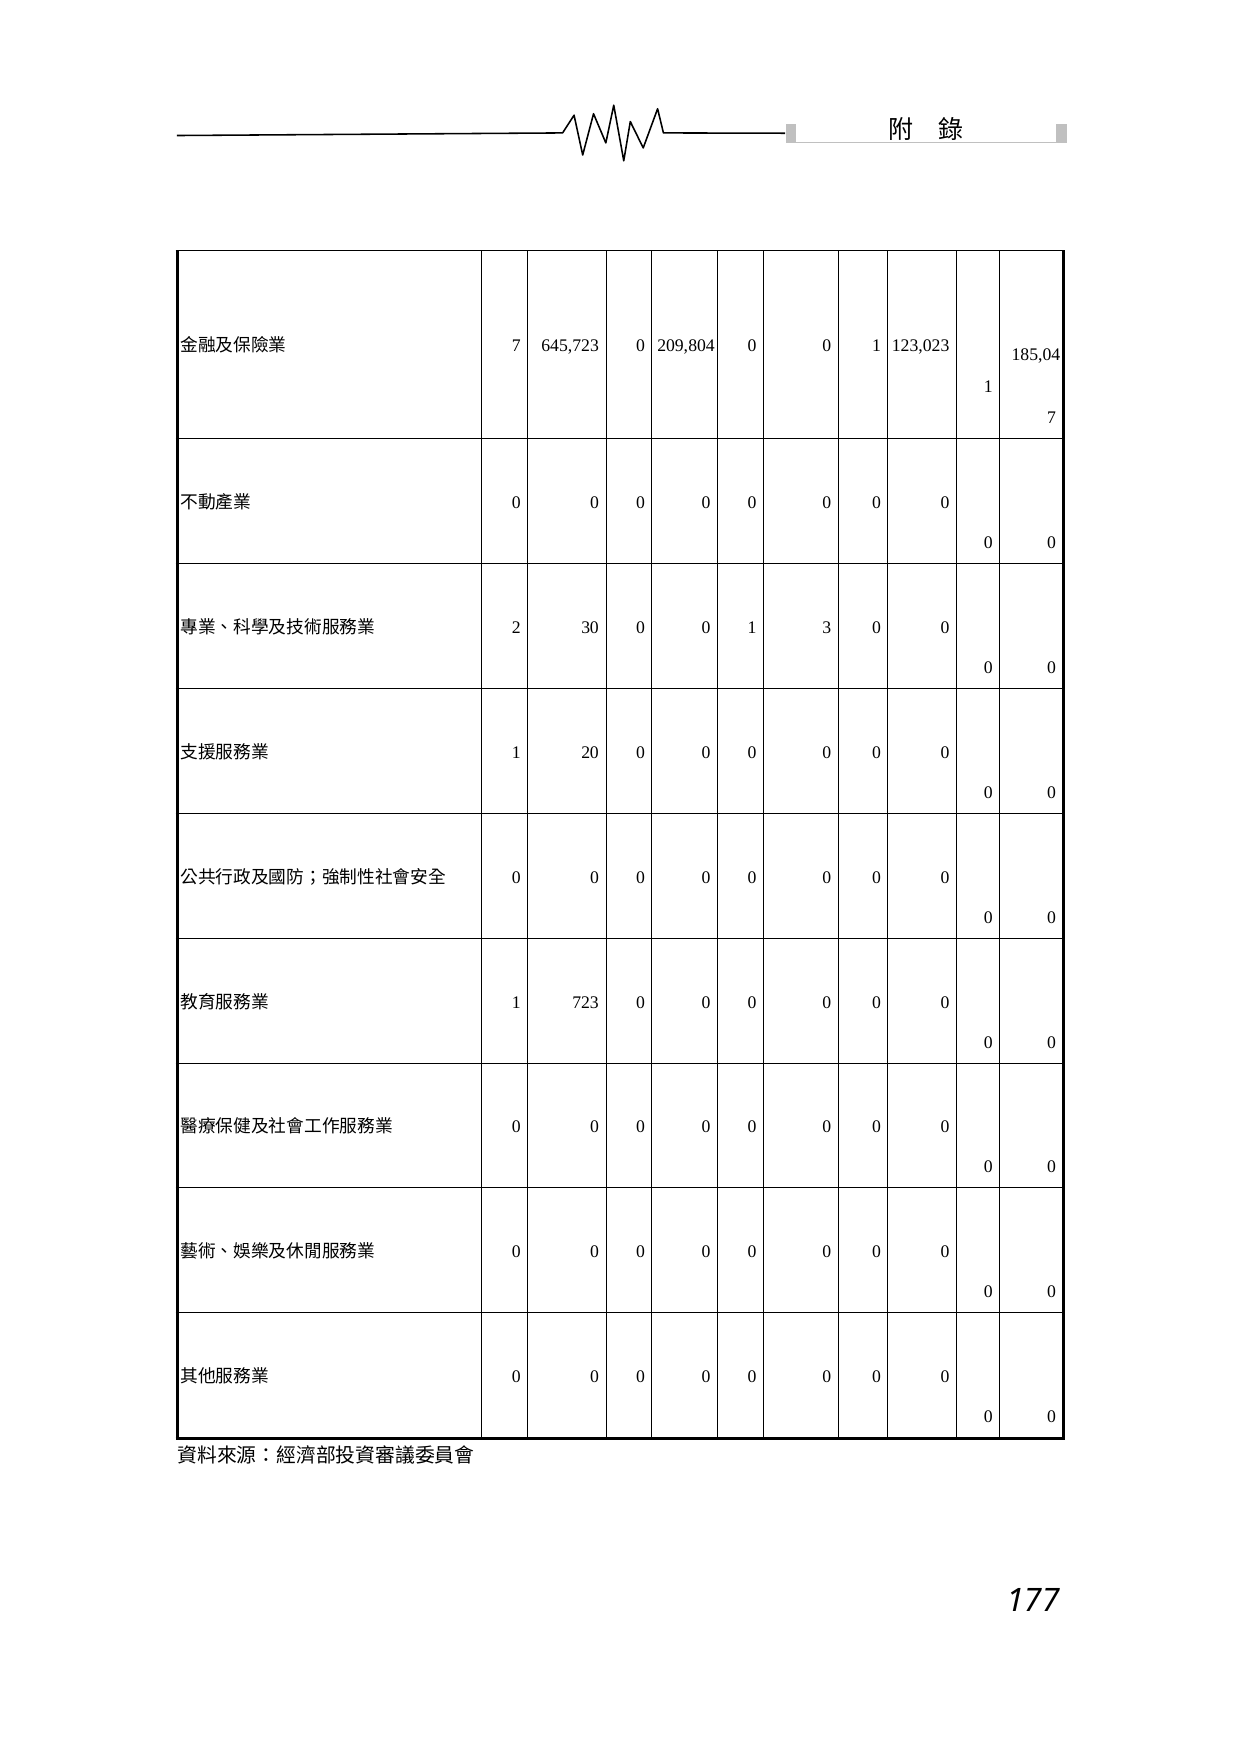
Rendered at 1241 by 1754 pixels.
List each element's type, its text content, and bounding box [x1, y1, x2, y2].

table_cell 0 [718, 1064, 763, 1187]
table_cell 0 [888, 1188, 956, 1312]
table_cell 0 [528, 1188, 606, 1312]
table_cell 0 [957, 1064, 999, 1187]
table_cell 0 [652, 439, 717, 563]
table_cell 0 [764, 689, 838, 813]
table_cell 0 [607, 564, 651, 688]
table_cell 0 [528, 439, 606, 563]
table_cell 0 [888, 1313, 956, 1437]
table_cell 0 [957, 439, 999, 563]
table_cell 0 [652, 689, 717, 813]
table_cell 0 [1000, 814, 1062, 938]
table_cell 0 [607, 439, 651, 563]
table_cell 0 [652, 939, 717, 1063]
table_cell 0 [607, 939, 651, 1063]
table_cell 0 [482, 814, 527, 938]
table_cell 0 [764, 814, 838, 938]
table_cell 0 [718, 1313, 763, 1437]
table_cell 30 [528, 564, 606, 688]
table_cell 7 [482, 251, 527, 438]
table_cell 0 [718, 814, 763, 938]
table_cell 支援服務業 [179, 689, 481, 813]
table_cell 20 [528, 689, 606, 813]
table_cell 0 [839, 564, 887, 688]
table_cell 0 [718, 689, 763, 813]
table_cell 0 [957, 564, 999, 688]
table_cell 0 [1000, 1313, 1062, 1437]
table_cell 0 [482, 1064, 527, 1187]
table_cell 0 [1000, 939, 1062, 1063]
table_cell 1 [482, 689, 527, 813]
table_cell 0 [652, 814, 717, 938]
table_cell 0 [607, 689, 651, 813]
table_cell 185,047 [1000, 251, 1062, 438]
table_cell 0 [764, 251, 838, 438]
table_cell 0 [888, 939, 956, 1063]
table_cell 0 [652, 564, 717, 688]
table_cell 0 [528, 814, 606, 938]
table_cell 藝術、娛樂及休閒服務業 [179, 1188, 481, 1312]
table_cell 0 [607, 251, 651, 438]
table_cell 0 [839, 1188, 887, 1312]
table_cell 0 [764, 439, 838, 563]
table_cell 0 [607, 1188, 651, 1312]
table_cell 0 [1000, 564, 1062, 688]
table_cell 0 [482, 1313, 527, 1437]
table_cell 0 [652, 1313, 717, 1437]
table_cell 0 [957, 1313, 999, 1437]
table_cell 723 [528, 939, 606, 1063]
table_cell 0 [957, 689, 999, 813]
table_cell 0 [652, 1064, 717, 1187]
table_cell 3 [764, 564, 838, 688]
table_cell 0 [718, 1188, 763, 1312]
table_cell 0 [888, 1064, 956, 1187]
table_cell 0 [839, 814, 887, 938]
table_cell 123,023 [888, 251, 956, 438]
table_cell 1 [839, 251, 887, 438]
table_cell 645,723 [528, 251, 606, 438]
table_cell 0 [764, 1188, 838, 1312]
table_cell 0 [839, 1064, 887, 1187]
table_cell 209,804 [652, 251, 717, 438]
table_cell 2 [482, 564, 527, 688]
table_cell 0 [888, 689, 956, 813]
table_cell 1 [482, 939, 527, 1063]
table_cell 教育服務業 [179, 939, 481, 1063]
table_cell 醫療保健及社會工作服務業 [179, 1064, 481, 1187]
table_cell 0 [718, 439, 763, 563]
table_cell 0 [764, 1313, 838, 1437]
table_cell 0 [482, 439, 527, 563]
table_cell 0 [888, 439, 956, 563]
table_cell 0 [652, 1188, 717, 1312]
table_cell 0 [839, 939, 887, 1063]
table_cell 公共行政及國防；強制性社會安全 [179, 814, 481, 938]
table_cell 1 [718, 564, 763, 688]
text 資料來源：經濟部投資審議委員會 [177, 1440, 1063, 1468]
table_cell 專業、科學及技術服務業 [179, 564, 481, 688]
table_cell 0 [888, 564, 956, 688]
table_cell 0 [482, 1188, 527, 1312]
table_cell 0 [528, 1064, 606, 1187]
table_cell 金融及保險業 [179, 251, 481, 438]
table_cell 1 [957, 251, 999, 438]
table_cell 0 [839, 689, 887, 813]
table_cell 0 [1000, 439, 1062, 563]
table_cell 0 [1000, 1188, 1062, 1312]
table_cell 0 [1000, 689, 1062, 813]
table_cell 0 [957, 1188, 999, 1312]
table_cell 0 [764, 1064, 838, 1187]
table_cell 0 [839, 439, 887, 563]
table_cell 0 [718, 251, 763, 438]
table_cell 0 [528, 1313, 606, 1437]
table_cell 0 [718, 939, 763, 1063]
table_cell 0 [957, 814, 999, 938]
table_cell 不動產業 [179, 439, 481, 563]
table_cell 0 [839, 1313, 887, 1437]
table_cell 0 [607, 814, 651, 938]
table_cell 0 [957, 939, 999, 1063]
table_cell 0 [764, 939, 838, 1063]
table_cell 0 [888, 814, 956, 938]
table_cell 0 [607, 1313, 651, 1437]
table_cell 其他服務業 [179, 1313, 481, 1437]
table_cell 0 [1000, 1064, 1062, 1187]
table_cell 0 [607, 1064, 651, 1187]
